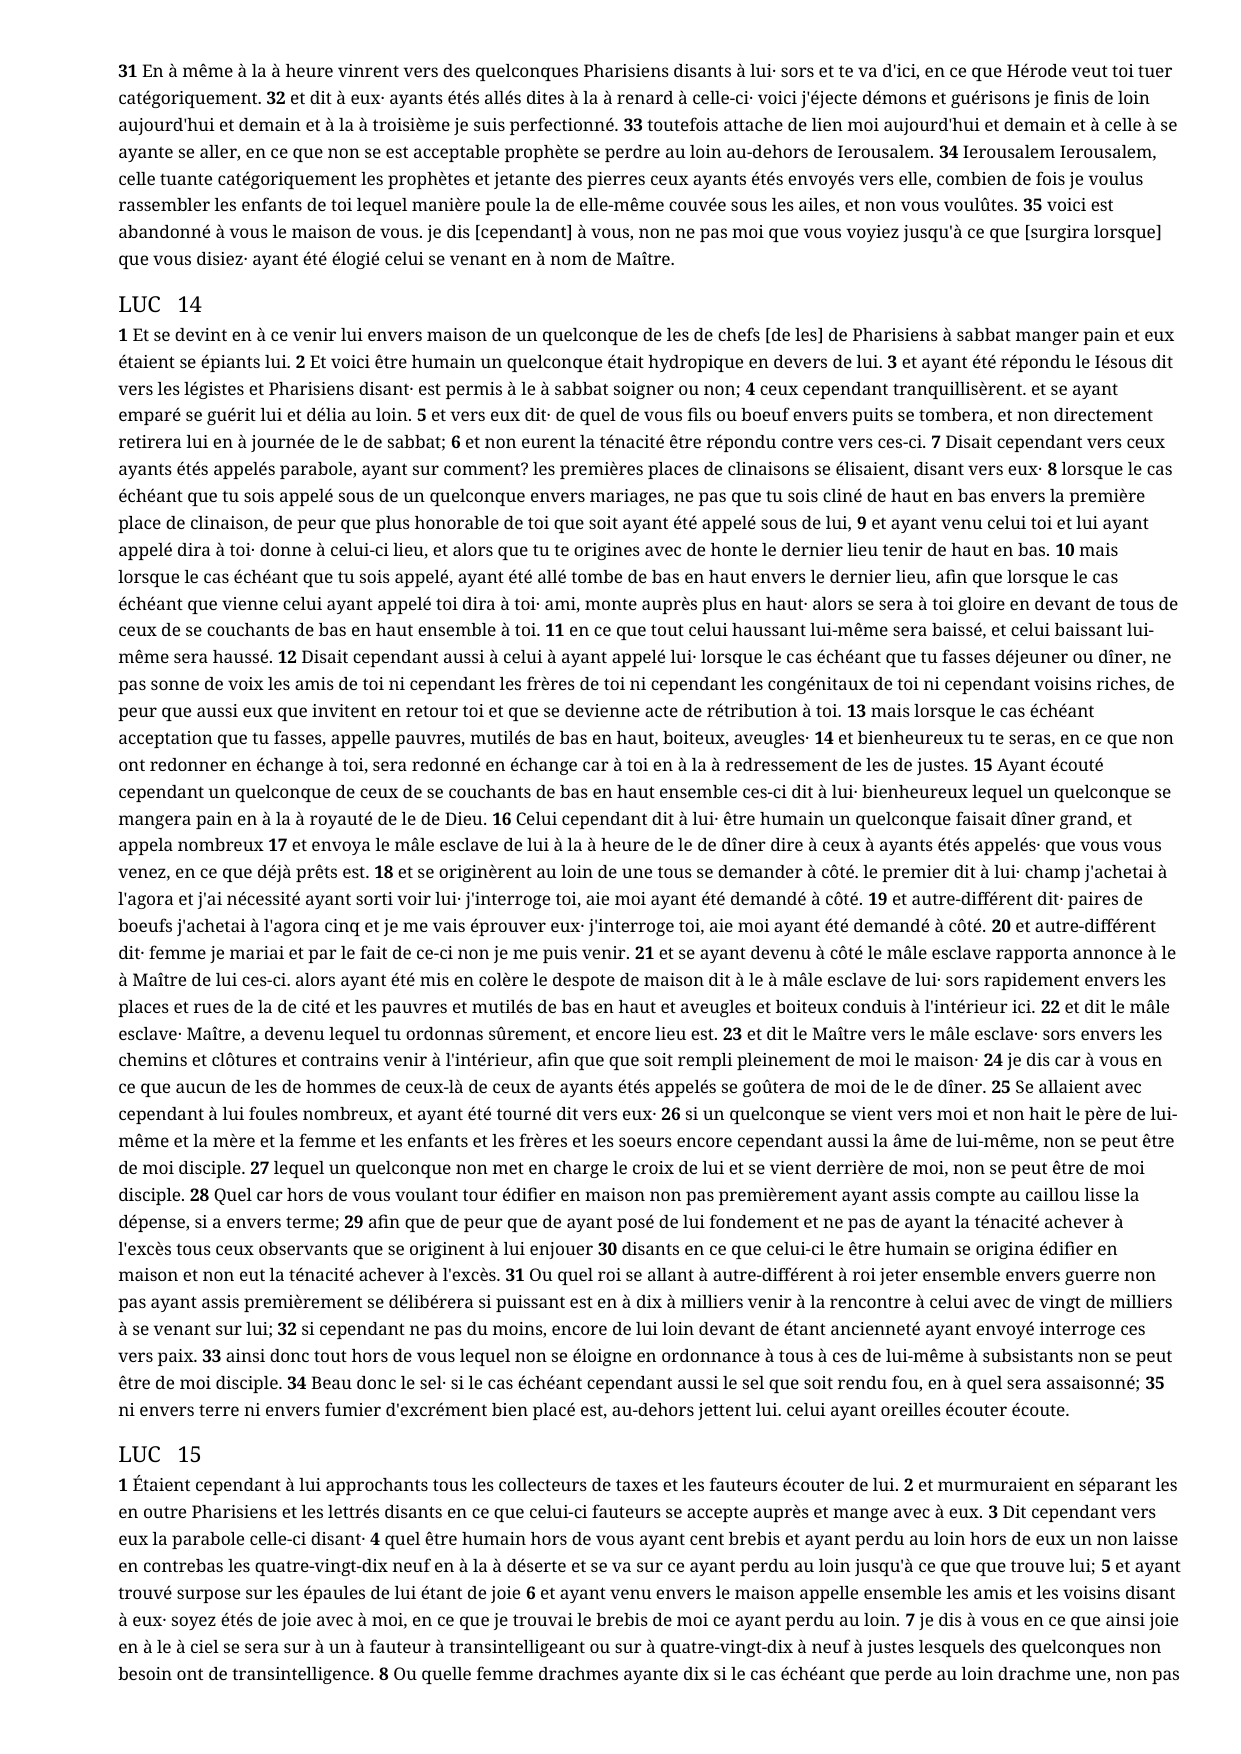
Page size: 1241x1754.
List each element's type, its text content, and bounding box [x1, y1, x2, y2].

text LUC 15 [118, 1439, 1181, 1469]
text 1 Et se devint en à ce venir lui envers maison de un quelconque de les de chefs [de les] de Pharisiens à sabbat manger pain et eux étaient se épiants lui. 2 Et voici être humain un quelconque était hydropique en devers de lui. 3 et ayant été répondu le Iésous dit vers les légistes et Pharisiens disant· est permis à le à sabbat soigner ou non; 4 ceux cependant tranquillisèrent. et se ayant emparé se guérit lui et délia au loin. 5 et vers eux dit· de quel de vous fils ou boeuf envers puits se tombera, et non directement retirera lui en à journée de le de sabbat; 6 et non eurent la ténacité être répondu contre vers ces-ci. 7 Disait cependant vers ceux ayants étés appelés parabole, ayant sur comment? les premières places de clinaisons se élisaient, disant vers eux· 8 lorsque le cas échéant que tu sois appelé sous de un quelconque envers mariages, ne pas que tu sois cliné de haut en bas envers la première place de clinaison, de peur que plus honorable de toi que soit ayant été appelé sous de lui, 9 et ayant venu celui toi et lui ayant appelé dira à toi· donne à celui-ci lieu, et alors que tu te origines avec de honte le dernier lieu tenir de haut en bas. 10 mais lorsque le cas échéant que tu sois appelé, ayant été allé tombe de bas en haut envers le dernier lieu, afin que lorsque le cas échéant que vienne celui ayant appelé toi dira à toi· ami, monte auprès plus en haut· alors se sera à toi gloire en devant de tous de ceux de se couchants de bas en haut ensemble à toi. 11 en ce que tout celui haussant lui-même sera baissé, et celui baissant lui-même sera haussé. 12 Disait cependant aussi à celui à ayant appelé lui· lorsque le cas échéant que tu fasses déjeuner ou dîner, ne pas sonne de voix les amis de toi ni cependant les frères de toi ni cependant les congénitaux de toi ni cependant voisins riches, de peur que aussi eux que invitent en retour toi et que se devienne acte de rétribution à toi. 13 mais lorsque le cas échéant acceptation que tu fasses, appelle pauvres, mutilés de bas en haut, boiteux, aveugles· 14 et bienheureux tu te seras, en ce que non ont redonner en échange à toi, sera redonné en échange car à toi en à la à redressement de les de justes. 15 Ayant écouté cependant un quelconque de ceux de se couchants de bas en haut ensemble ces-ci dit à lui· bienheureux lequel un quelconque se mangera pain en à la à royauté de le de Dieu. 16 Celui cependant dit à lui· être humain un quelconque faisait dîner grand, et appela nombreux 17 et envoya le mâle esclave de lui à la à heure de le de dîner dire à ceux à ayants étés appelés· que vous vous venez, en ce que déjà prêts est. 18 et se originèrent au loin de une tous se demander à côté. le premier dit à lui· champ j'achetai à l'agora et j'ai nécessité ayant sorti voir lui· j'interroge toi, aie moi ayant été demandé à côté. 19 et autre-différent dit· paires de boeufs j'achetai à l'agora cinq et je me vais éprouver eux· j'interroge toi, aie moi ayant été demandé à côté. 20 et autre-différent dit· femme je mariai et par le fait de ce-ci non je me puis venir. 21 et se ayant devenu à côté le mâle esclave rapporta annonce à le à Maître de lui ces-ci. alors ayant été mis en colère le despote de maison dit à le à mâle esclave de lui· sors rapidement envers les places et rues de la de cité et les pauvres et mutilés de bas en haut et aveugles et boiteux conduis à l'intérieur ici. 22 et dit le mâle esclave· Maître, a devenu lequel tu ordonnas sûrement, et encore lieu est. 23 et dit le Maître vers le mâle esclave· sors envers les chemins et clôtures et contrains venir à l'intérieur, afin que que soit rempli pleinement de moi le maison· 24 je dis car à vous en ce que aucun de les de hommes de ceux-là de ceux de ayants étés appelés se goûtera de moi de le de dîner. 25 Se allaient avec cependant à lui foules nombreux, et ayant été tourné dit vers eux· 26 si un quelconque se vient vers moi et non hait le père de lui-même et la mère et la femme et les enfants et les frères et les soeurs encore cependant aussi la âme de lui-même, non se peut être de moi disciple. 27 lequel un quelconque non met en charge le croix de lui et se vient derrière de moi, non se peut être de moi disciple. 28 Quel car hors de vous voulant tour édifier en maison non pas premièrement ayant assis compte au caillou lisse la dépense, si a envers terme; 29 afin que de peur que de ayant posé de lui fondement et ne pas de ayant la ténacité achever à l'excès tous ceux observants que se originent à lui enjouer 30 disants en ce que celui-ci le être humain se origina édifier en maison et non eut la ténacité achever à l'excès. 31 Ou quel roi se allant à autre-différent à roi jeter ensemble envers guerre non pas ayant assis premièrement se délibérera si puissant est en à dix à milliers venir à la rencontre à celui avec de vingt de milliers à se venant sur lui; 32 si cependant ne pas du moins, encore de lui loin devant de étant ancienneté ayant envoyé interroge ces vers paix. 33 ainsi donc tout hors de vous lequel non se éloigne en ordonnance à tous à ces de lui-même à subsistants non se peut être de moi disciple. 34 Beau donc le sel· si le cas échéant cependant aussi le sel que soit rendu fou, en à quel sera assaisonné; 35 ni envers terre ni envers fumier d'excrément bien placé est, au-dehors jettent lui. celui ayant oreilles écouter écoute. [118, 323, 1181, 1421]
text 31 En à même à la à heure vinrent vers des quelconques Pharisiens disants à lui· sors et te va d'ici, en ce que Hérode veut toi tuer catégoriquement. 32 et dit à eux· ayants étés allés dites à la à renard à celle-ci· voici j'éjecte démons et guérisons je finis de loin aujourd'hui et demain et à la à troisième je suis perfectionné. 33 toutefois attache de lien moi aujourd'hui et demain et à celle à se ayante se aller, en ce que non se est acceptable prophète se perdre au loin au-dehors de Ierousalem. 34 Ierousalem Ierousalem, celle tuante catégoriquement les prophètes et jetante des pierres ceux ayants étés envoyés vers elle, combien de fois je voulus rassembler les enfants de toi lequel manière poule la de elle-même couvée sous les ailes, et non vous voulûtes. 35 voici est abandonné à vous le maison de vous. je dis [cependant] à vous, non ne pas moi que vous voyiez jusqu'à ce que [surgira lorsque] que vous disiez· ayant été élogié celui se venant en à nom de Maître. [118, 59, 1181, 271]
text LUC 14 [118, 289, 1181, 318]
text 1 Étaient cependant à lui approchants tous les collecteurs de taxes et les fauteurs écouter de lui. 2 et murmuraient en séparant les en outre Pharisiens et les lettrés disants en ce que celui-ci fauteurs se accepte auprès et mange avec à eux. 3 Dit cependant vers eux la parabole celle-ci disant· 4 quel être humain hors de vous ayant cent brebis et ayant perdu au loin hors de eux un non laisse en contrebas les quatre-vingt-dix neuf en à la à déserte et se va sur ce ayant perdu au loin jusqu'à ce que que trouve lui; 5 et ayant trouvé surpose sur les épaules de lui étant de joie 6 et ayant venu envers le maison appelle ensemble les amis et les voisins disant à eux· soyez étés de joie avec à moi, en ce que je trouvai le brebis de moi ce ayant perdu au loin. 7 je dis à vous en ce que ainsi joie en à le à ciel se sera sur à un à fauteur à transintelligeant ou sur à quatre-vingt-dix à neuf à justes lesquels des quelconques non besoin ont de transintelligence. 8 Ou quelle femme drachmes ayante dix si le cas échéant que perde au loin drachme une, non pas [118, 1473, 1181, 1685]
